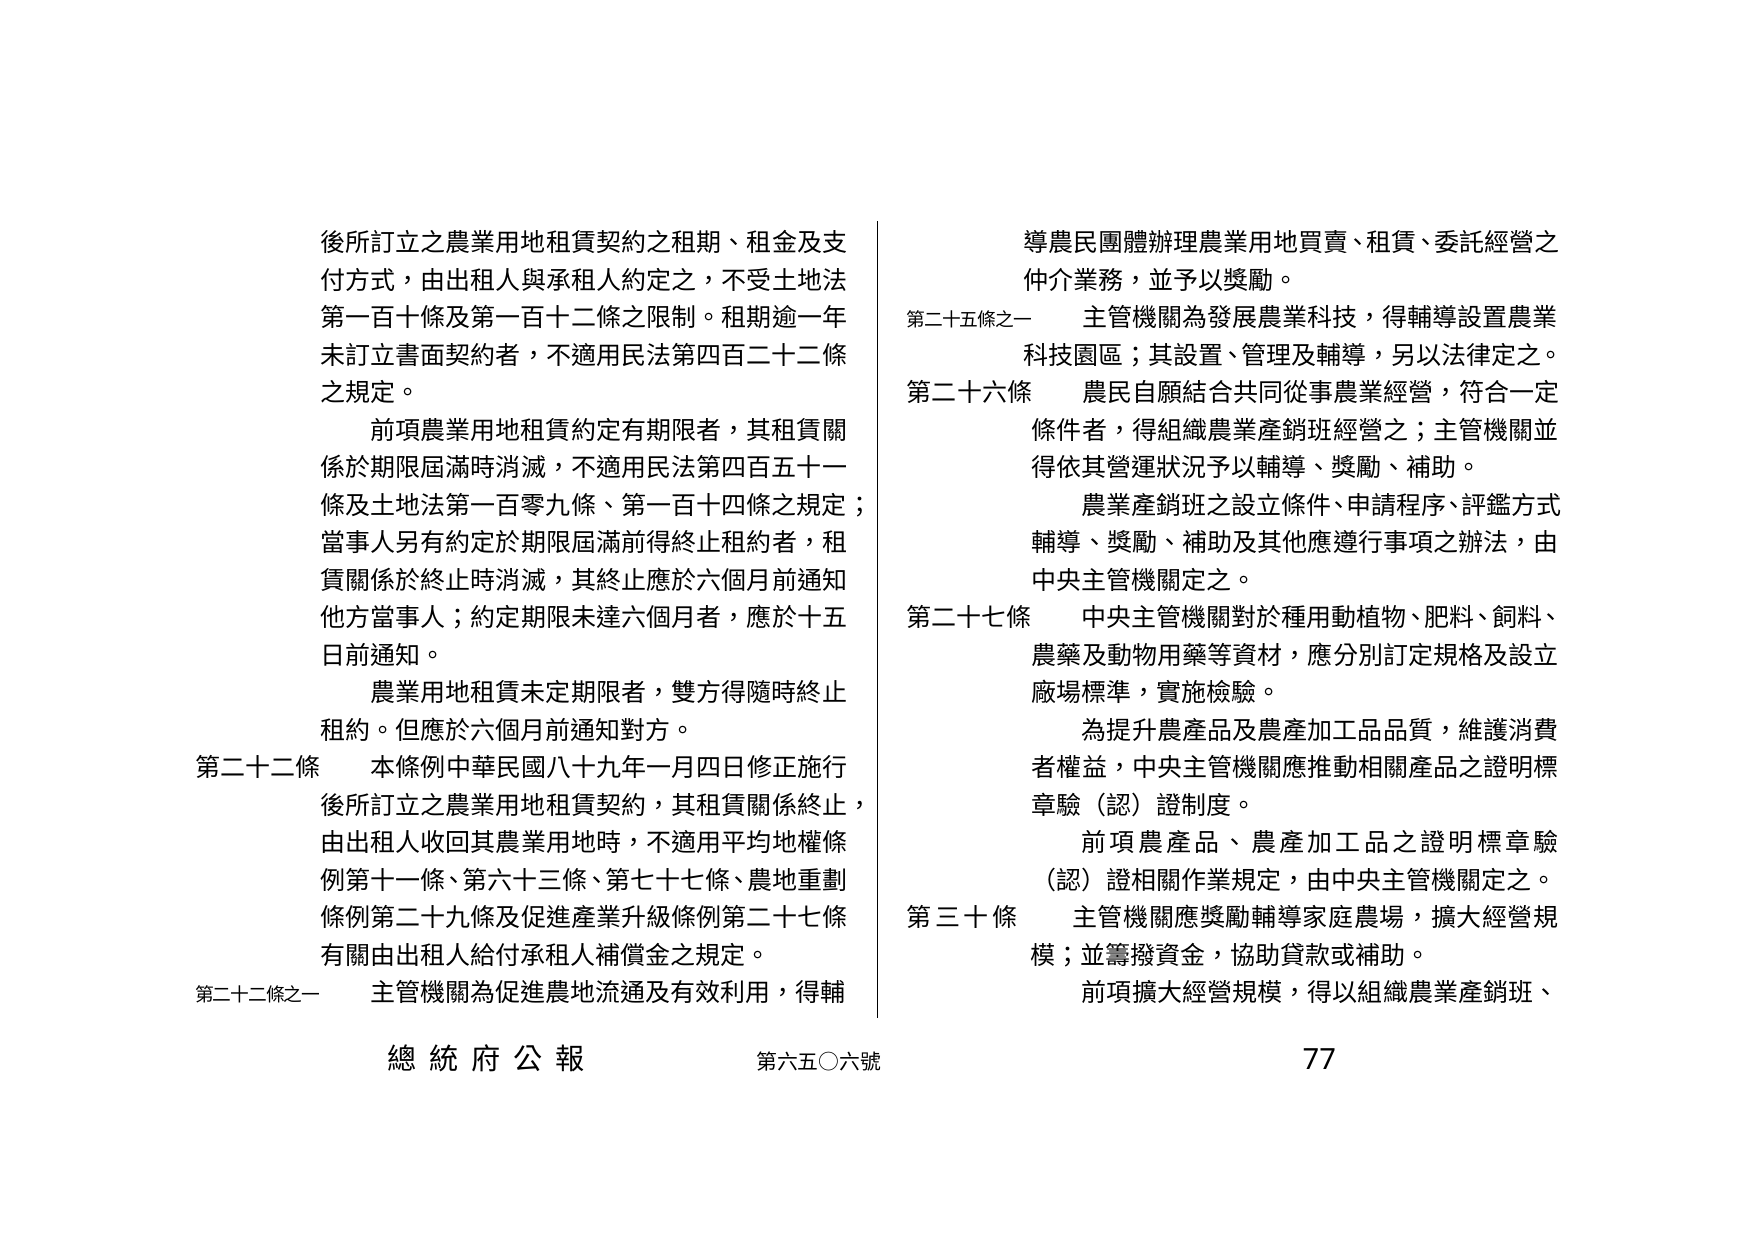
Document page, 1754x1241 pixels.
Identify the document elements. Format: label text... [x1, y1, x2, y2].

text 第二十二條 本條例中華民國八十九年一月四日修正施行後所訂立之農業用地租賃契約，其租賃關係終止，由出租人收回其農業用地時，不適用平均地權條例第十一條、第六十三條、第七十七條、農地重劃條例第二十九條及促進產業升級條例第二十七條有關由出租人給付承租人補償金之規定。 [195, 747, 847, 972]
text 為提升農產品及農產加工品品質，維護消費者權益，中央主管機關應推動相關產品之證明標章驗（認）證制度。 [1032, 709, 1559, 822]
text 前項農業用地租賃約定有期限者，其租賃關係於期限屆滿時消滅，不適用民法第四百五十一條及土地法第一百零九條、第一百十四條之規定；當事人另有約定於期限屆滿前得終止租約者，租賃關係於終止時消滅，其終止應於六個月前通知他方當事人；約定期限未達六個月者，應於十五日前通知。 [320, 409, 847, 672]
text 農業用地租賃未定期限者，雙方得隨時終止租約。但應於六個月前通知對方。 [320, 672, 847, 747]
text 第二十五條之一 主管機關為發展農業科技，得輔導設置農業科技園區；其設置、管理及輔導，另以法律定之。 [907, 297, 1559, 372]
text 導農民團體辦理農業用地買賣、租賃、委託經營之仲介業務，並予以獎勵。 [907, 222, 1559, 297]
text 第二十二條之一 主管機關為促進農地流通及有效利用，得輔 [195, 972, 847, 1009]
text 第二十六條 農民自願結合共同從事農業經營，符合一定條件者，得組織農業產銷班經營之；主管機關並得依其營運狀況予以輔導、獎勵、補助。 [907, 372, 1559, 484]
text 第二十七條 中央主管機關對於種用動植物、肥料、飼料、農藥及動物用藥等資材，應分別訂定規格及設立廠場標準，實施檢驗。 [907, 597, 1559, 709]
text 農業產銷班之設立條件、申請程序、評鑑方式、輔導、獎勵、補助及其他應遵行事項之辦法，由中央主管機關定之。 [1032, 484, 1559, 597]
text 第三十條 主管機關應獎勵輔導家庭農場，擴大經營規模；並籌撥資金，協助貸款或補助。 [907, 897, 1559, 972]
text 前項擴大經營規模，得以組織農業產銷班、 [1032, 972, 1559, 1009]
text 前項農產品、農產加工品之證明標章驗（認）證相關作業規定，由中央主管機關定之。 [1032, 822, 1559, 897]
text 後所訂立之農業用地租賃契約之租期、租金及支付方式，由出租人與承租人約定之，不受土地法第一百十條及第一百十二條之限制。租期逾一年未訂立書面契約者，不適用民法第四百二十二條之規定。 [195, 222, 847, 409]
